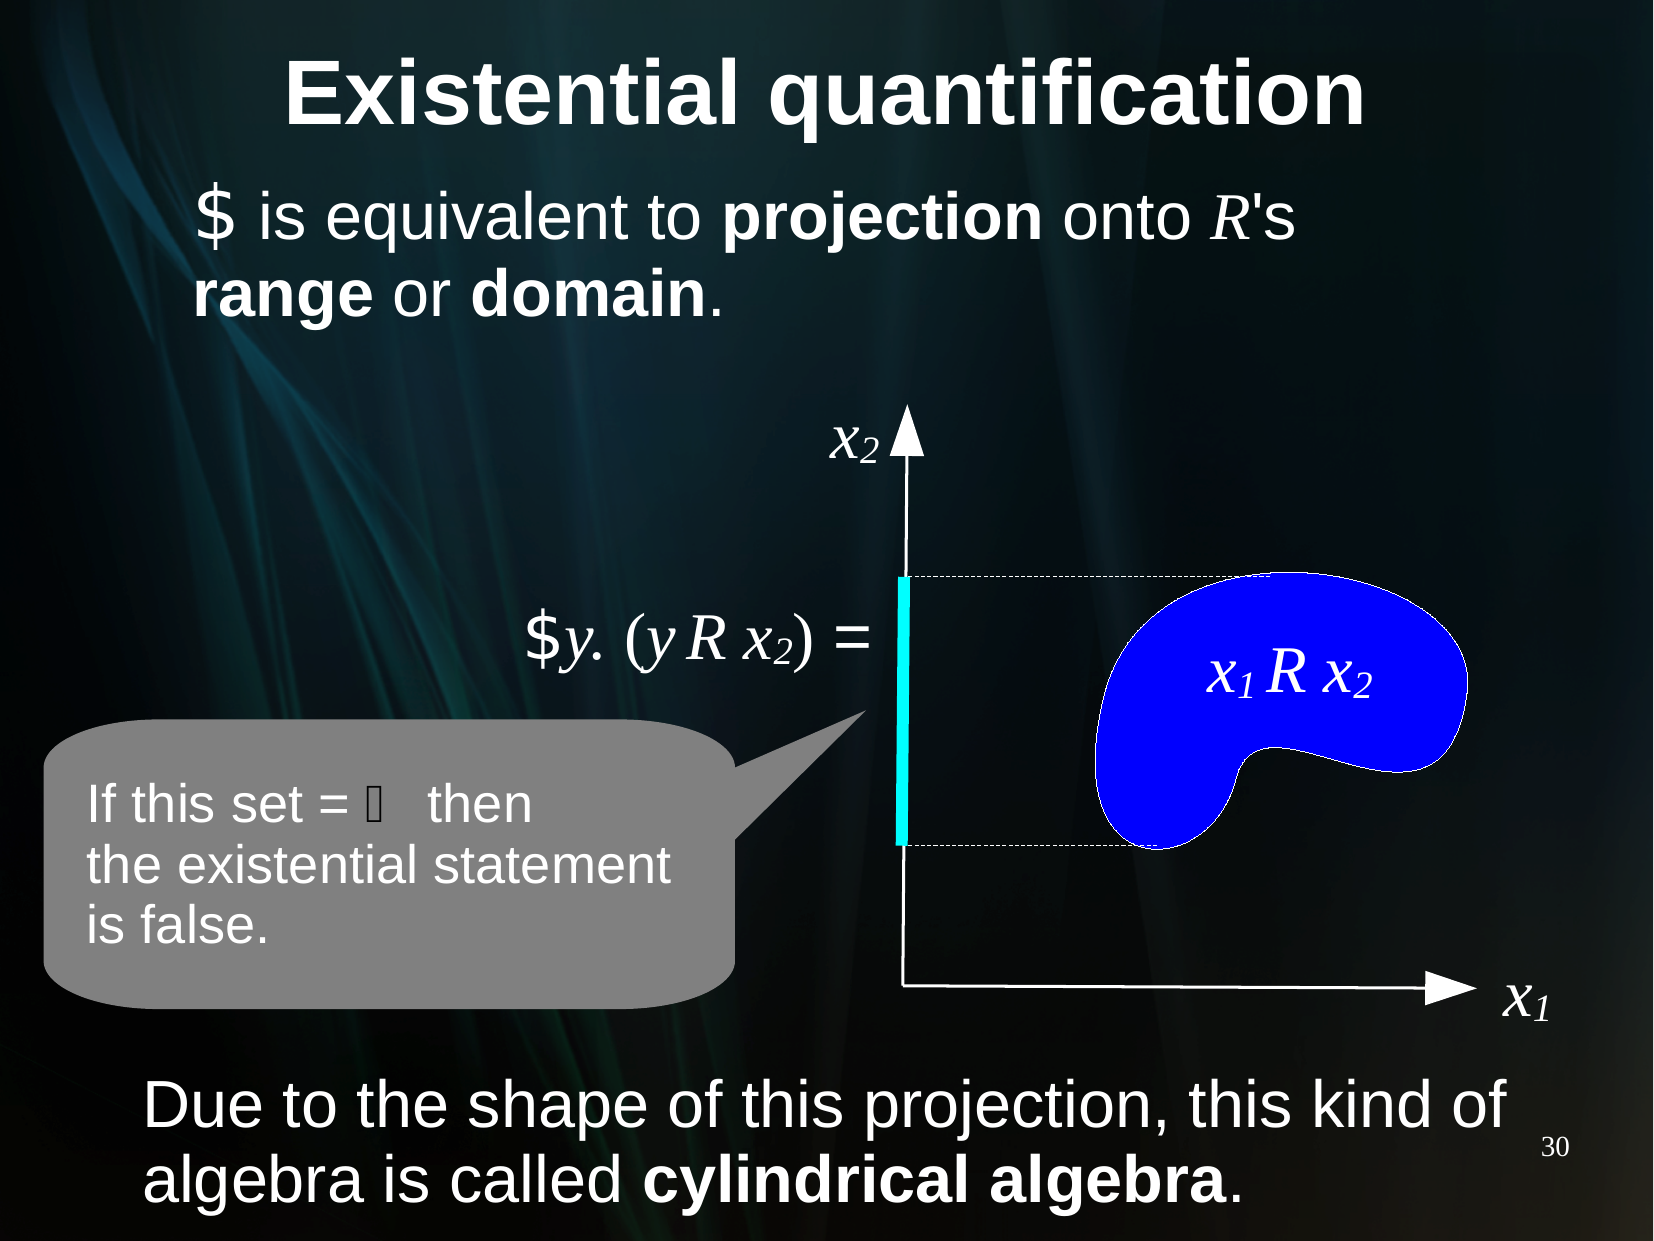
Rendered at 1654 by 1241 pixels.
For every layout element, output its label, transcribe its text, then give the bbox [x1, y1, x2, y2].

text_box $y. (y R x2) = [507, 591, 919, 705]
text_box Due to the shape of this projection, this kind of algebra is called cylindrical algebra. [142, 1067, 1537, 1217]
text_box [1095, 572, 1455, 850]
picture [0, 0, 1654, 1241]
text_box x2 [909, 456, 917, 503]
text_box If this set =  then the existential statement is false. [43, 710, 867, 1010]
text_box $ is equivalent to projection onto R's range or domain. [192, 174, 1399, 335]
text_box x1 [1488, 949, 1597, 1060]
title Existential quantification [82, 41, 1571, 144]
text_box x2 [815, 391, 917, 503]
text_box x1 R x2 [1192, 626, 1461, 737]
text_box [1461, 651, 1468, 722]
